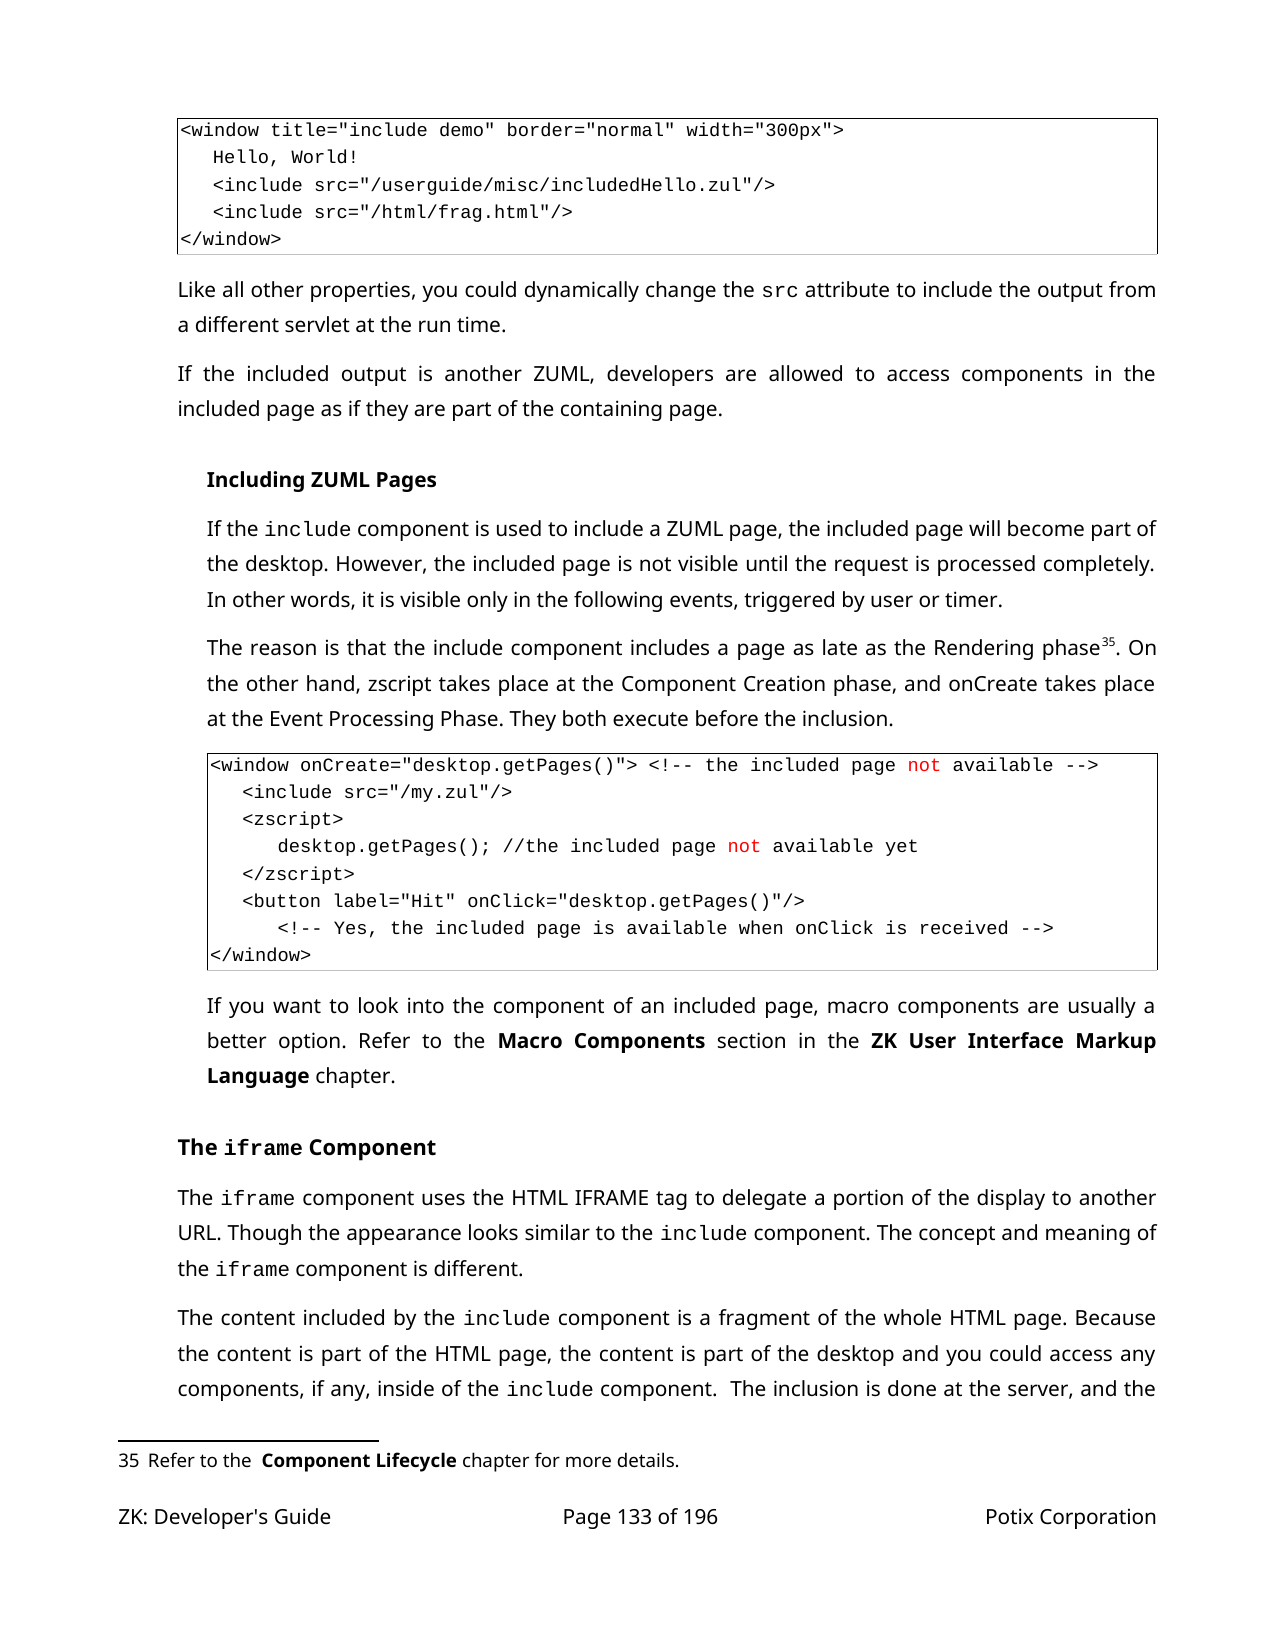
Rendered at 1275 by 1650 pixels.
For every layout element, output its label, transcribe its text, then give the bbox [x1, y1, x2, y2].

text Hello, World! [178, 145, 1157, 169]
text <window title="include demo" border="normal" width="300px"> [178, 119, 1157, 142]
text The content included by the include component is a fragment of the whole HTML page. Because the content is part of the HTML page, the content is part of the desktop and you could access any components, if any, inside of the include component. The inclusion is done at the server, and the [177, 1303, 1157, 1402]
text <window onCreate="desktop.getPages()"> <!-- the included page not available --> [208, 754, 1157, 777]
text <include src="/html/frag.html"/> [178, 200, 1157, 224]
text <zscript> [208, 807, 1157, 831]
text If the included output is another ZUML, developers are allowed to access components in the included page as if they are part of the containing page. [177, 359, 1157, 423]
text Refer to the Component Lifecycle chapter for more details. [118, 1447, 1157, 1473]
text The iframe component uses the HTML IFRAME tag to delegate a portion of the display to another URL. Though the appearance looks similar to the include component. The concept and meaning of the iframe component is different. [177, 1183, 1157, 1282]
text If you want to look into the component of an included page, macro components are usually a better option. Refer to the Macro Components section in the ZK User Interface Markup Language chapter. [207, 991, 1157, 1090]
subtitle The iframe Component [177, 1132, 1157, 1162]
text <button label="Hit" onClick="desktop.getPages()"/> [208, 889, 1157, 913]
text <include src="/my.zul"/> [208, 780, 1157, 804]
text </zscript> [208, 862, 1157, 886]
text If the include component is used to include a ZUML page, the included page will become part of the desktop. However, the included page is not visible until the request is processed completely. In other words, it is visible only in the following events, triggered by user or timer. [207, 514, 1157, 613]
text </window> [178, 227, 1157, 254]
text desktop.getPages(); //the included page not available yet [208, 834, 1157, 859]
subtitle Including ZUML Pages [207, 465, 1157, 493]
text The reason is that the include component includes a page as late as the Rendering phase. On the other hand, zscript takes place at the Component Creation phase, and onCreate takes place at the Event Processing Phase. They both execute before the inclusion. [207, 633, 1157, 732]
text Like all other properties, you could dynamically change the src attribute to include the output from a different servlet at the run time. [177, 275, 1157, 338]
text <include src="/userguide/misc/includedHello.zul"/> [178, 172, 1157, 197]
text <!-- Yes, the included page is available when onClick is received --> [208, 916, 1157, 940]
text </window> [208, 943, 1157, 970]
